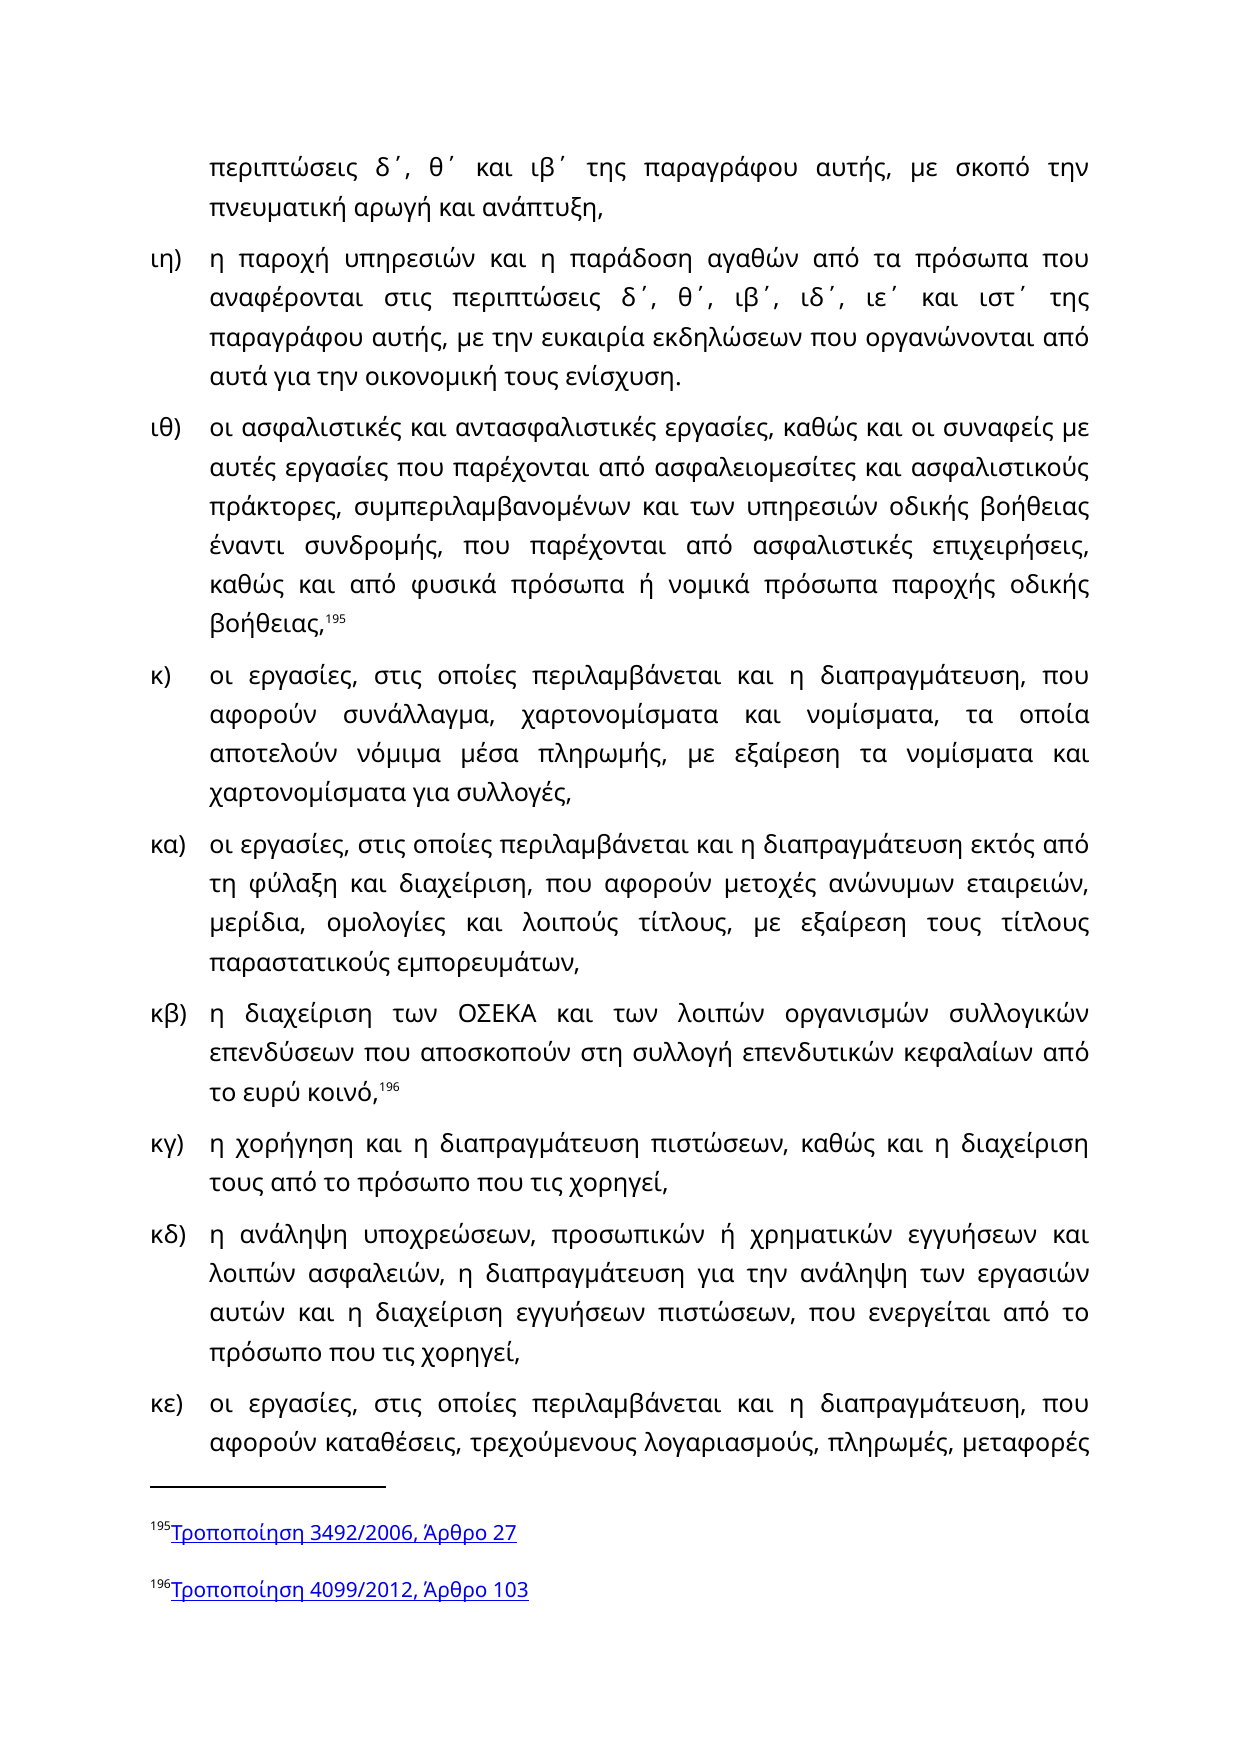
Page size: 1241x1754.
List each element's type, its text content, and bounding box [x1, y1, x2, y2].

list κ) οι εργασίες, στις οποίες περιλαμβάνεται και η διαπραγμάτευση, που αφορούν συνάλλαγμα, χαρτονομίσματα και νομίσματα, τα οποία αποτελούν νόμιμα μέσα πληρωμής, με εξαίρεση τα νομίσματα και χαρτονομίσματα για συλλογές, [150, 657, 1090, 809]
list κβ) η διαχείριση των ΟΣΕΚΑ και των λοιπών οργανισμών συλλογικών επενδύσεων που αποσκοπούν στη συλλογή επενδυτικών κεφαλαίων από το ευρύ κοινό, [150, 996, 1090, 1108]
text Τροποποίηση 3492/2006, Άρθρο 27 [150, 1518, 1090, 1546]
list κε) οι εργασίες, στις οποίες περιλαμβάνεται και η διαπραγμάτευση, που αφορούν καταθέσεις, τρεχούμενους λογαριασμούς, πληρωμές, μεταφορές [150, 1386, 1090, 1459]
list κα) οι εργασίες, στις οποίες περιλαμβάνεται και η διαπραγμάτευση εκτός από τη φύλαξη και διαχείριση, που αφορούν μετοχές ανώνυμων εταιρειών, μερίδια, ομολογίες και λοιπούς τίτλους, με εξαίρεση τους τίτλους παραστατικούς εμπορευμάτων, [150, 827, 1090, 978]
list ιθ) οι ασφαλιστικές και αντασφαλιστικές εργασίες, καθώς και οι συναφείς με αυτές εργασίες που παρέχονται από ασφαλειομεσίτες και ασφαλιστικούς πράκτορες, συμπεριλαμβανομένων και των υπηρεσιών οδικής βοήθειας έναντι συνδρομής, που παρέχονται από ασφαλιστικές επιχειρήσεις, καθώς και από φυσικά πρόσωπα ή νομικά πρόσωπα παροχής οδικής βοήθειας, [150, 410, 1090, 640]
text Τροποποίηση 4099/2012, Άρθρο 103 [150, 1576, 1090, 1604]
list περιπτώσεις δ΄, θ΄ και ιβ΄ της παραγράφου αυτής, με σκοπό την πνευματική αρωγή και ανάπτυξη, [150, 150, 1090, 223]
list ιη) η παροχή υπηρεσιών και η παράδοση αγαθών από τα πρόσωπα που αναφέρονται στις περιπτώσεις δ΄, θ΄, ιβ΄, ιδ΄, ιε΄ και ιστ΄ της παραγράφου αυτής, με την ευκαιρία εκδηλώσεων που οργανώνονται από αυτά για την οικονομική τους ενίσχυση. [150, 241, 1090, 392]
list κγ) η χορήγηση και η διαπραγμάτευση πιστώσεων, καθώς και η διαχείριση τους από το πρόσωπο που τις χορηγεί, [150, 1126, 1090, 1199]
list κδ) η ανάληψη υποχρεώσεων, προσωπικών ή χρηματικών εγγυήσεων και λοιπών ασφαλειών, η διαπραγμάτευση για την ανάληψη των εργασιών αυτών και η διαχείριση εγγυήσεων πιστώσεων, που ενεργείται από το πρόσωπο που τις χορηγεί, [150, 1217, 1090, 1368]
